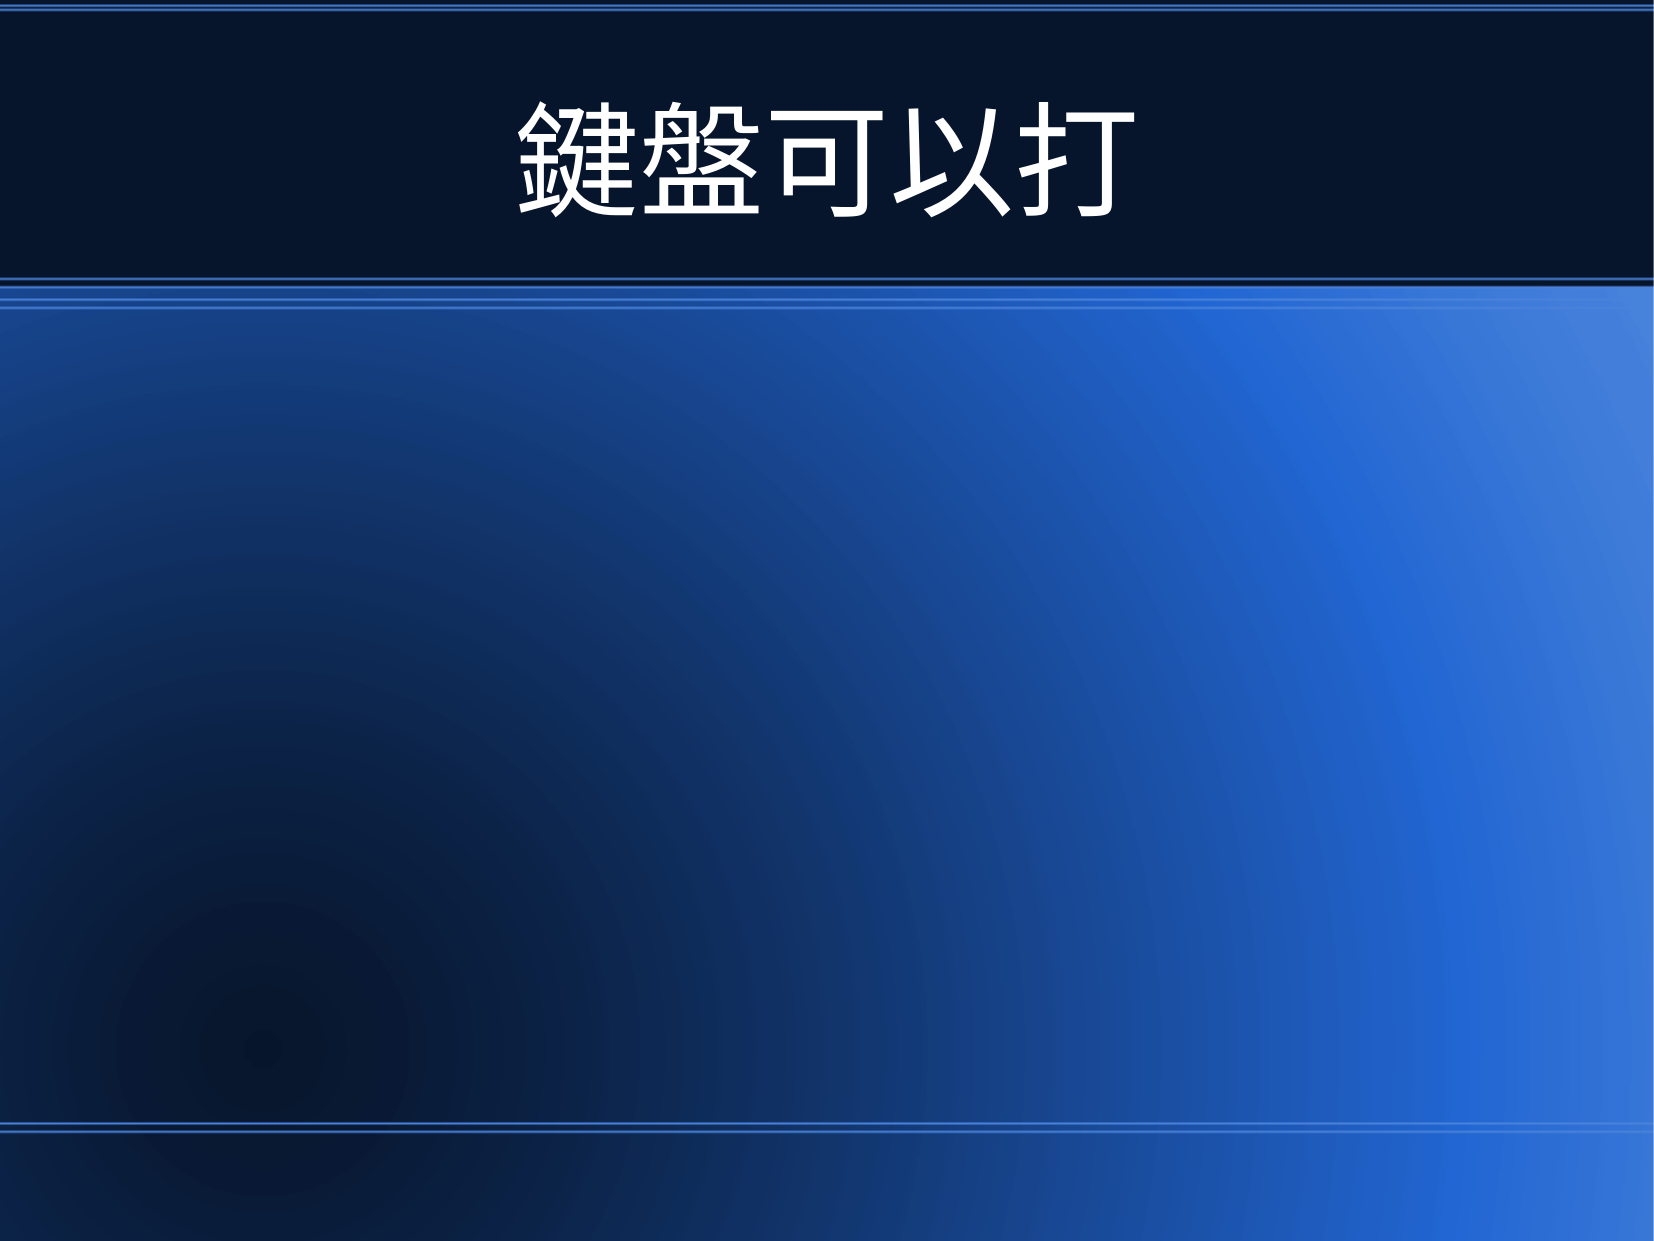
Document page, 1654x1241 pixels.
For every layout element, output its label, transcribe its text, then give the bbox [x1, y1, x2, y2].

title 鍵盤可以打 [82, 49, 1571, 257]
picture [0, 0, 1654, 1241]
